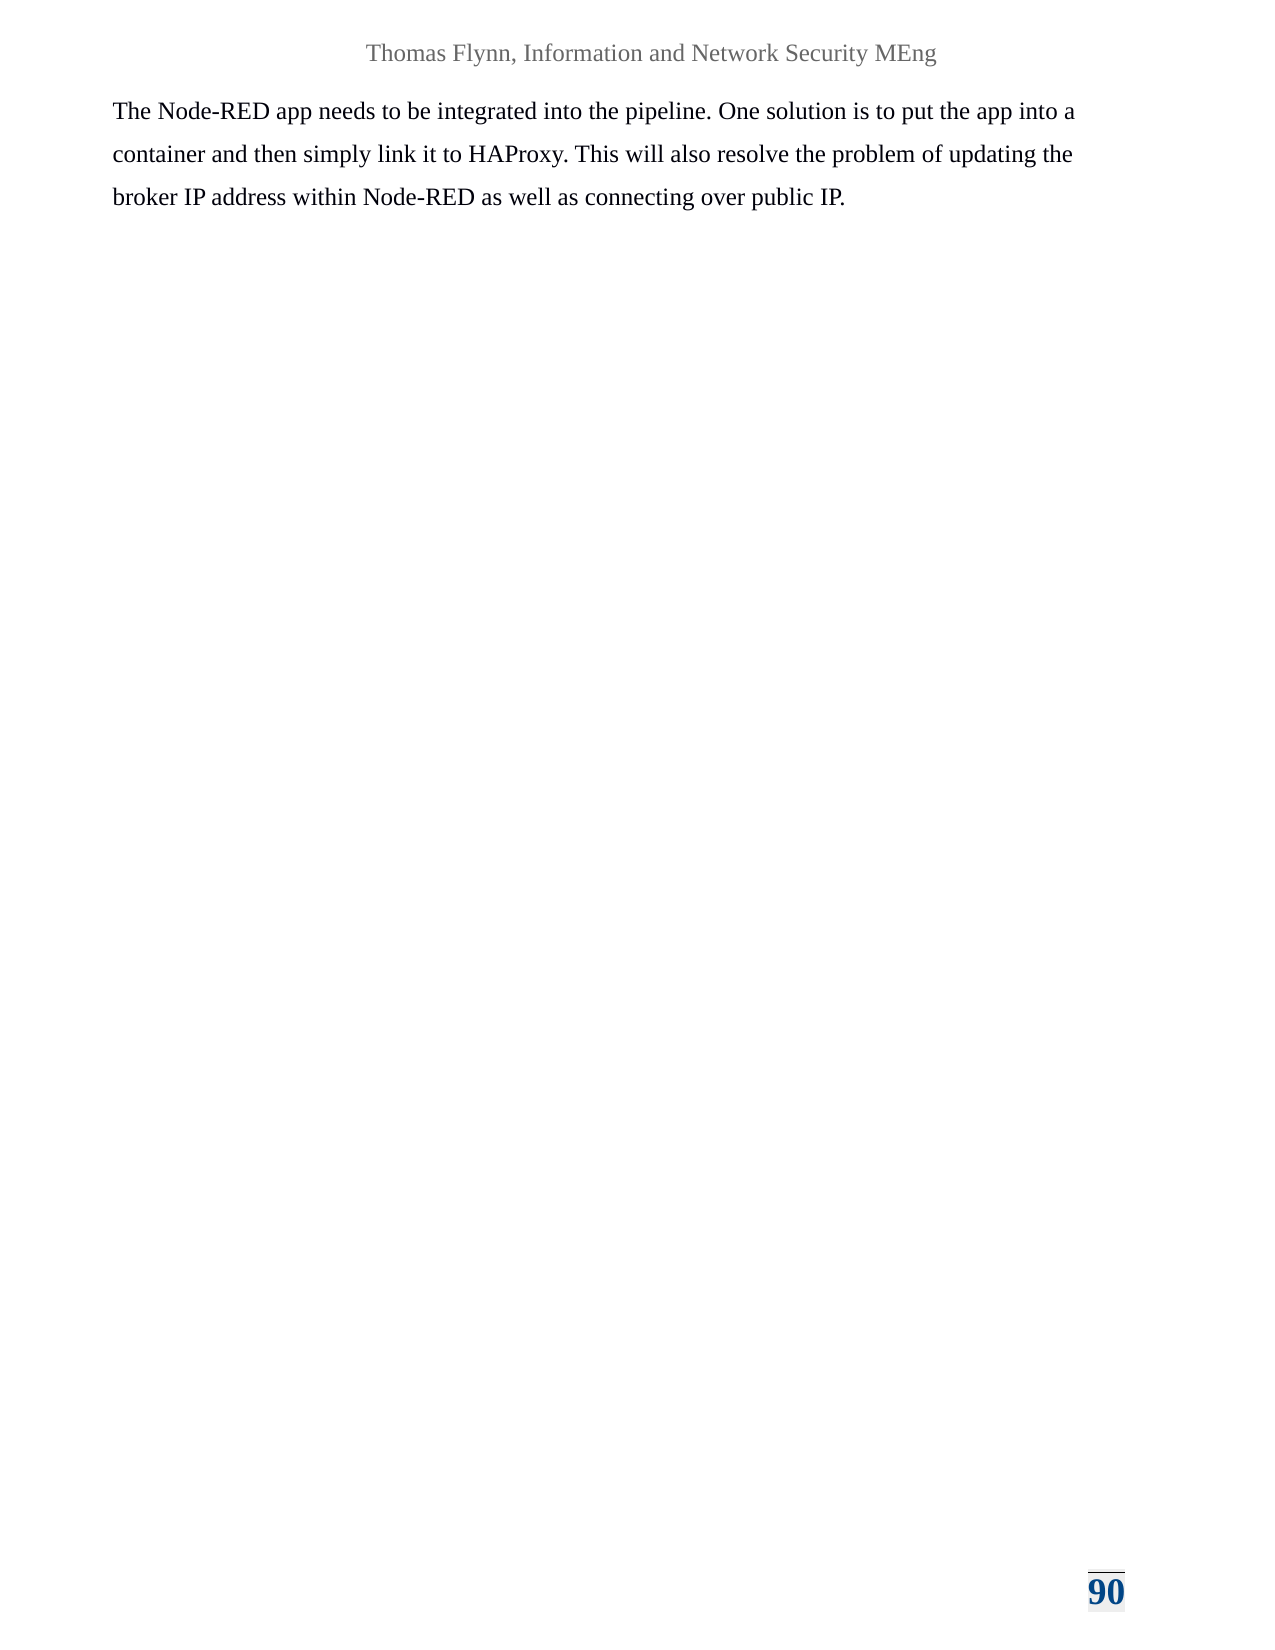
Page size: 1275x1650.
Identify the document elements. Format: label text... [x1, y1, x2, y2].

text The Node-RED app needs to be integrated into the pipeline. One solution is to put the app into a container and then simply link it to HAProxy. This will also resolve the problem of updating the broker IP address within Node-RED as well as connecting over public IP. [112, 96, 1125, 211]
